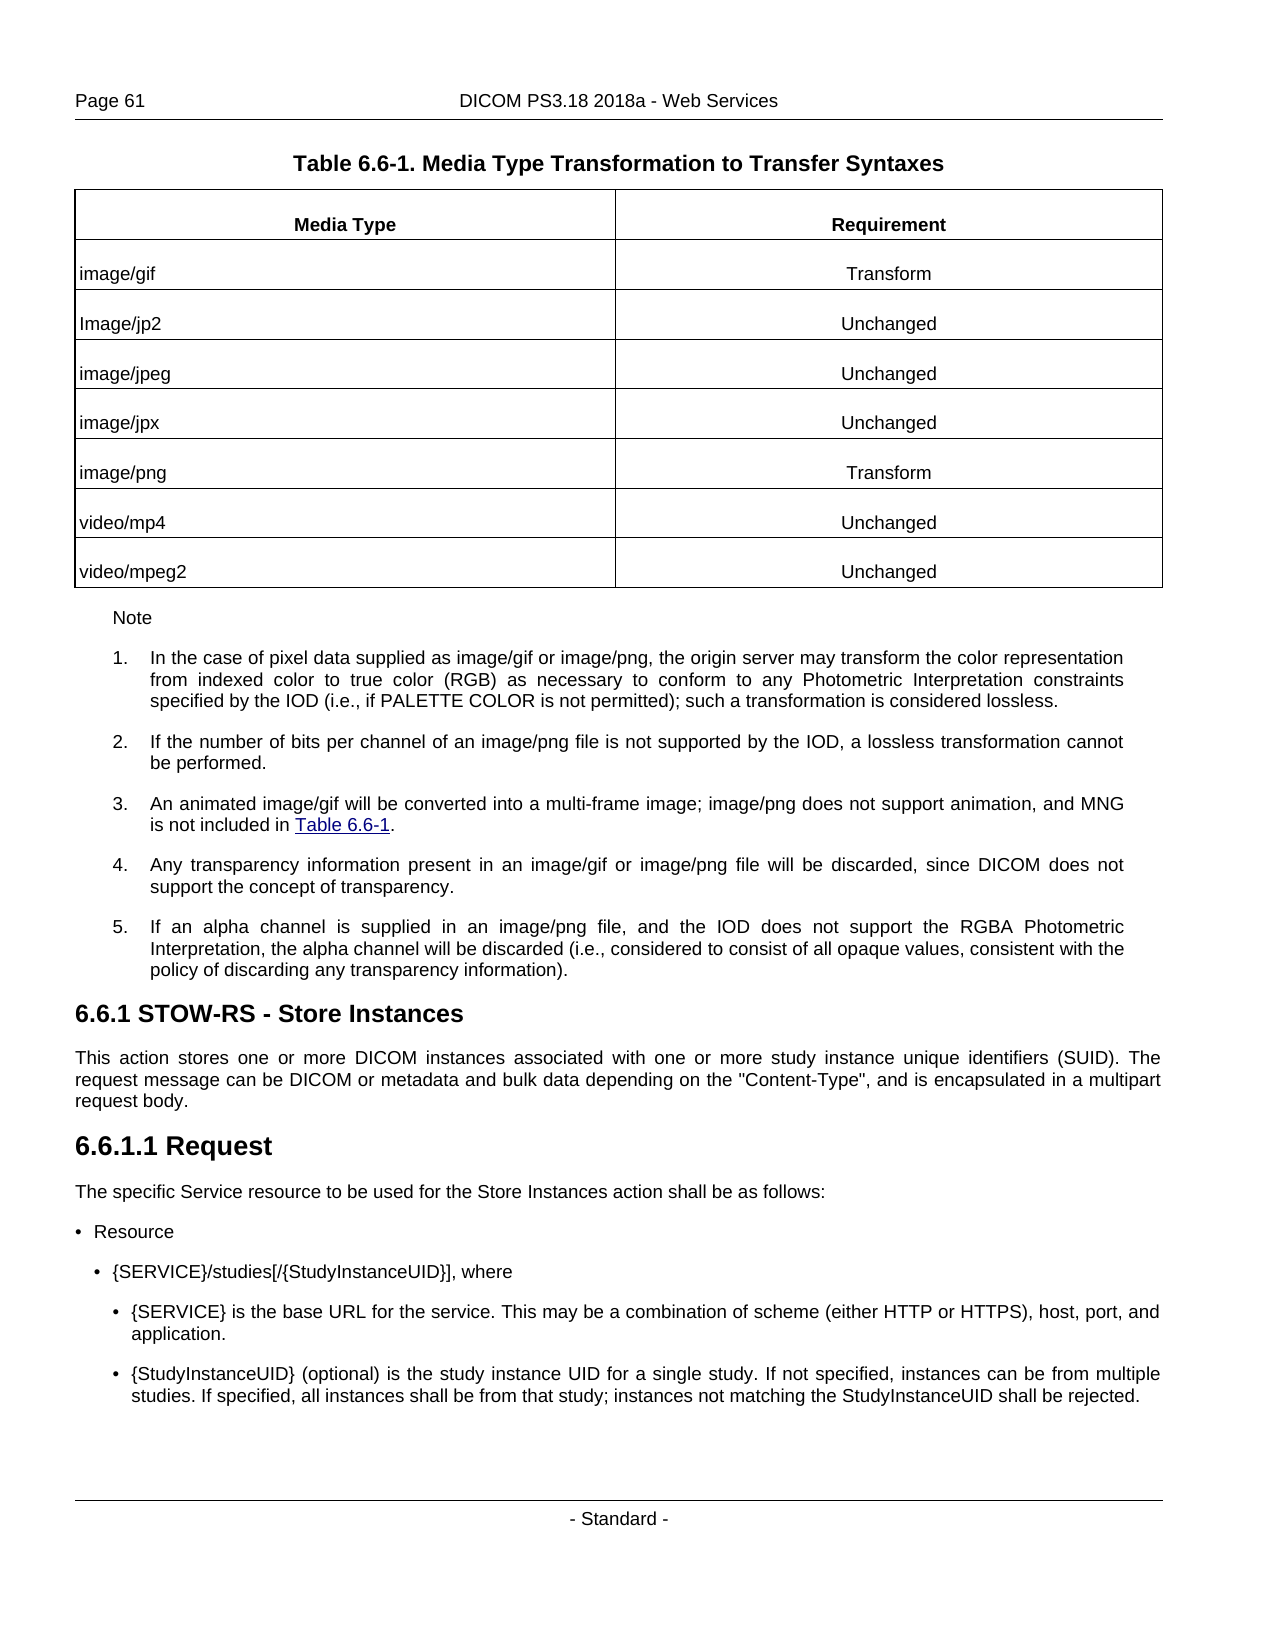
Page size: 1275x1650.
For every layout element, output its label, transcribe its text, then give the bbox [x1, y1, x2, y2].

list An animated image/gif will be converted into a multi-frame image; image/png does not support animation, and MNG is not included in Table 6.6-1. [112, 792, 1125, 835]
text The specific Service resource to be used for the Store Instances action shall be as follows: [75, 1180, 1162, 1202]
table_cell image/png [76, 439, 615, 487]
list In the case of pixel data supplied as image/gif or image/png, the origin server may transform the color representation from indexed color to true color (RGB) as necessary to conform to any Photometric Interpretation constraints specified by the IOD (i.e., if PALETTE COLOR is not permitted); such a transformation is considered lossless. [112, 647, 1125, 712]
list If an alpha channel is supplied in an image/png file, and the IOD does not support the RGBA Photometric Interpretation, the alpha channel will be discarded (i.e., considered to consist of all opaque values, consistent with the policy of discarding any transparency information). [112, 916, 1125, 981]
table_header Requirement [616, 190, 1162, 239]
table_cell Transform [616, 439, 1162, 487]
table_cell image/jpeg [76, 340, 615, 388]
table_cell Transform [616, 240, 1162, 289]
table_cell Unchanged [616, 340, 1162, 388]
list Resource [75, 1221, 1162, 1242]
table_cell video/mp4 [76, 489, 615, 537]
text Table 6.6-1. Media Type Transformation to Transfer Syntaxes [75, 150, 1162, 176]
text 6.6.1.1 Request [75, 1130, 1162, 1162]
text 6.6.1 STOW-RS - Store Instances [75, 999, 1162, 1028]
table_cell Unchanged [616, 489, 1162, 537]
table_cell Unchanged [616, 389, 1162, 438]
table_cell Unchanged [616, 538, 1162, 587]
list {SERVICE} is the base URL for the service. This may be a combination of scheme (either HTTP or HTTPS), host, port, and application. [112, 1301, 1162, 1344]
table_cell video/mpeg2 [76, 538, 615, 587]
list If the number of bits per channel of an image/png file is not supported by the IOD, a lossless transformation cannot be performed. [112, 730, 1125, 773]
list Any transparency information present in an image/gif or image/png file will be discarded, since DICOM does not support the concept of transparency. [112, 854, 1125, 897]
table_cell image/gif [76, 240, 615, 289]
text This action stores one or more DICOM instances associated with one or more study instance unique identifiers (SUID). The request message can be DICOM or metadata and bulk data depending on the "Content-Type", and is encapsulated in a multipart request body. [75, 1047, 1162, 1112]
table_cell Image/jp2 [76, 290, 615, 338]
list {StudyInstanceUID} (optional) is the study instance UID for a single study. If not specified, instances can be from multiple studies. If specified, all instances shall be from that study; instances not matching the StudyInstanceUID shall be rejected. [112, 1363, 1162, 1406]
table_cell Unchanged [616, 290, 1162, 338]
table_cell image/jpx [76, 389, 615, 438]
text Note [112, 607, 1125, 628]
table_header Media Type [76, 190, 615, 239]
list {SERVICE}/studies[/{StudyInstanceUID}], where [94, 1261, 1162, 1283]
